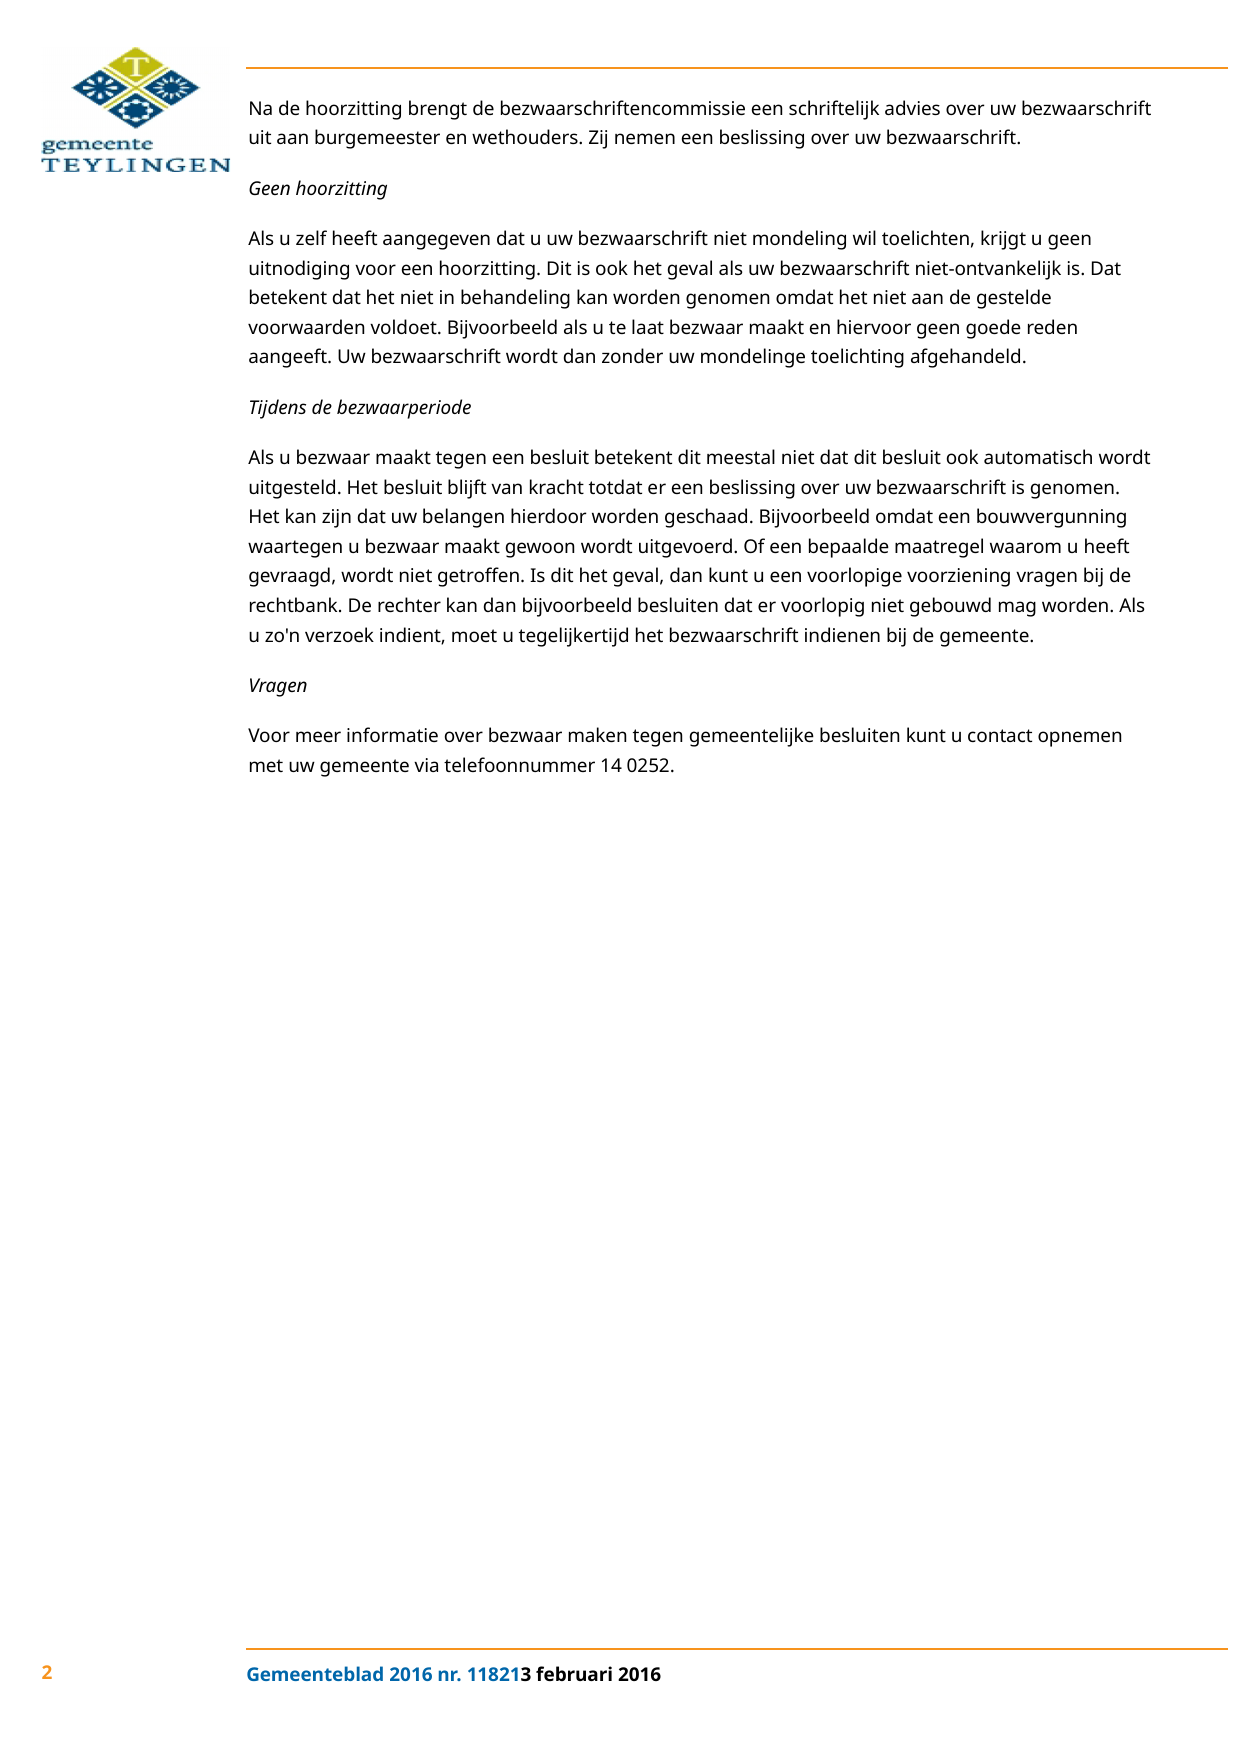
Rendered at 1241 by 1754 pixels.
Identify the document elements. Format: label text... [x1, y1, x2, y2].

text Vragen [248, 672, 1152, 698]
text Geen hoorzitting [248, 175, 1152, 201]
text Voor meer informatie over bezwaar maken tegen gemeentelijke besluiten kunt u contact opnemen met uw gemeente via telefoonnummer 14 0252. [248, 723, 1152, 778]
text Tijdens de bezwaarperiode [248, 394, 1152, 420]
text Als u bezwaar maakt tegen een besluit betekent dit meestal niet dat dit besluit ook automatisch wordt uitgesteld. Het besluit blijft van kracht totdat er een beslissing over uw bezwaarschrift is genomen. Het kan zijn dat uw belangen hierdoor worden geschaad. Bijvoorbeeld omdat een bouwvergunning waartegen u bezwaar maakt gewoon wordt uitgevoerd. Of een bepaalde maatregel waarom u heeft gevraagd, wordt niet getroffen. Is dit het geval, dan kunt u een voorlopige voorziening vragen bij de rechtbank. De rechter kan dan bijvoorbeeld besluiten dat er voorlopig niet gebouwd mag worden. Als u zo'n verzoek indient, moet u tegelijkertijd het bezwaarschrift indienen bij de gemeente. [248, 444, 1152, 648]
text Als u zelf heeft aangegeven dat u uw bezwaarschrift niet mondeling wil toelichten, krijgt u geen uitnodiging voor een hoorzitting. Dit is ook het geval als uw bezwaarschrift niet-ontvankelijk is. Dat betekent dat het niet in behandeling kan worden genomen omdat het niet aan de gestelde voorwaarden voldoet. Bijvoorbeeld als u te laat bezwaar maakt en hiervoor geen goede reden aangeeft. Uw bezwaarschrift wordt dan zonder uw mondelinge toelichting afgehandeld. [248, 225, 1152, 369]
text Na de hoorzitting brengt de bezwaarschriftencommissie een schriftelijk advies over uw bezwaarschrift uit aan burgemeester en wethouders. Zij nemen een beslissing over uw bezwaarschrift. [248, 95, 1152, 150]
picture [41, 47, 231, 172]
